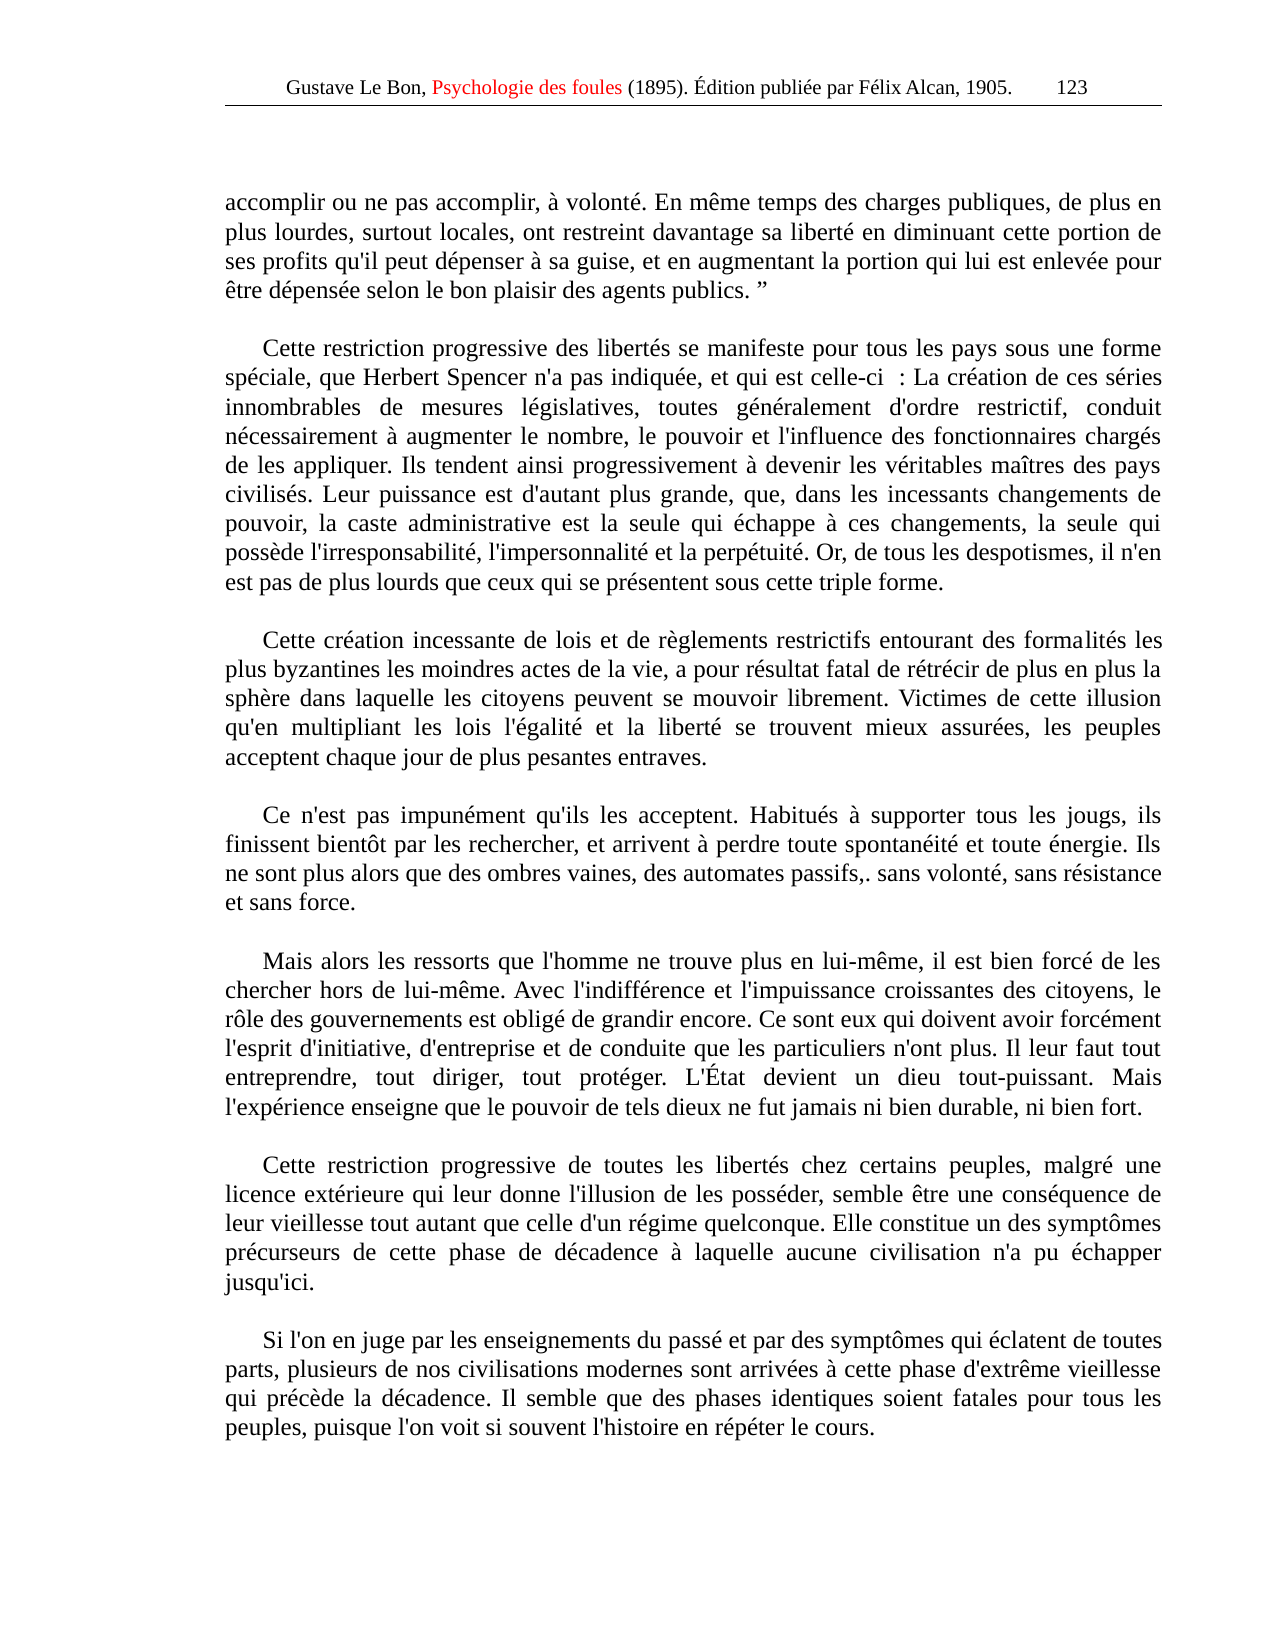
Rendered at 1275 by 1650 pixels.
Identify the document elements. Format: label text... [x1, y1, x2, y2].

text Mais alors les ressorts que l'homme ne trouve plus en lui-même, il est bien forcé de les chercher hors de lui-même. Avec l'indifférence et l'impuissance croissantes des citoyens, le rôle des gouvernements est obligé de grandir encore. Ce sont eux qui doivent avoir forcément l'esprit d'initiative, d'entreprise et de conduite que les particuliers n'ont plus. Il leur faut tout entreprendre, tout diriger, tout protéger. L'État devient un dieu tout-puissant. Mais l'expérience enseigne que le pouvoir de tels dieux ne fut jamais ni bien durable, ni bien fort. [225, 946, 1162, 1121]
text Cette restriction progressive de toutes les libertés chez certains peuples, malgré une licence extérieure qui leur donne l'illusion de les posséder, semble être une conséquence de leur vieillesse tout autant que celle d'un régime quelconque. Elle constitue un des symptômes précurseurs de cette phase de décadence à laquelle aucune civilisation n'a pu échapper jusqu'ici. [225, 1150, 1162, 1296]
text accomplir ou ne pas accomplir, à volonté. En même temps des charges publiques, de plus en plus lourdes, surtout locales, ont restreint davantage sa liberté en diminuant cette portion de ses profits qu'il peut dépenser à sa guise, et en augmentant la portion qui lui est enlevée pour être dépensée selon le bon plaisir des agents publics. ” [225, 187, 1162, 304]
text Cette création incessante de lois et de règlements restrictifs entourant des forma­lités les plus byzantines les moindres actes de la vie, a pour résultat fatal de rétrécir de plus en plus la sphère dans laquelle les citoyens peuvent se mouvoir librement. Victimes de cette illusion qu'en multipliant les lois l'égalité et la liberté se trouvent mieux assurées, les peuples acceptent chaque jour de plus pesantes entraves. [225, 625, 1162, 771]
text Ce n'est pas impunément qu'ils les acceptent. Habitués à supporter tous les jougs, ils finissent bientôt par les rechercher, et arrivent à perdre toute spontanéité et toute énergie. Ils ne sont plus alors que des ombres vaines, des automates passifs,. sans volonté, sans résistance et sans force. [225, 800, 1162, 917]
text Cette restriction progressive des libertés se manifeste pour tous les pays sous une forme spéciale, que Herbert Spencer n'a pas indiquée, et qui est celle-ci : La création de ces séries innombrables de mesures législatives, toutes généralement d'ordre restrictif, conduit nécessairement à augmenter le nombre, le pouvoir et l'influence des fonctionnaires chargés de les appliquer. Ils tendent ainsi progressivement à devenir les véritables maîtres des pays civilisés. Leur puissance est d'autant plus grande, que, dans les incessants changements de pou­voir, la caste administrative est la seule qui échappe à ces changements, la seule qui possède l'irresponsabilité, l'impersonnalité et la perpétuité. Or, de tous les despotismes, il n'en est pas de plus lourds que ceux qui se présentent sous cette triple forme. [225, 333, 1162, 596]
text Si l'on en juge par les enseignements du passé et par des symptômes qui éclatent de toutes parts, plusieurs de nos civilisations modernes sont arrivées à cette phase d'extrême vieillesse qui précède la décadence. Il semble que des phases identiques soient fatales pour tous les peuples, puisque l'on voit si souvent l'histoire en répéter le cours. [225, 1325, 1162, 1442]
